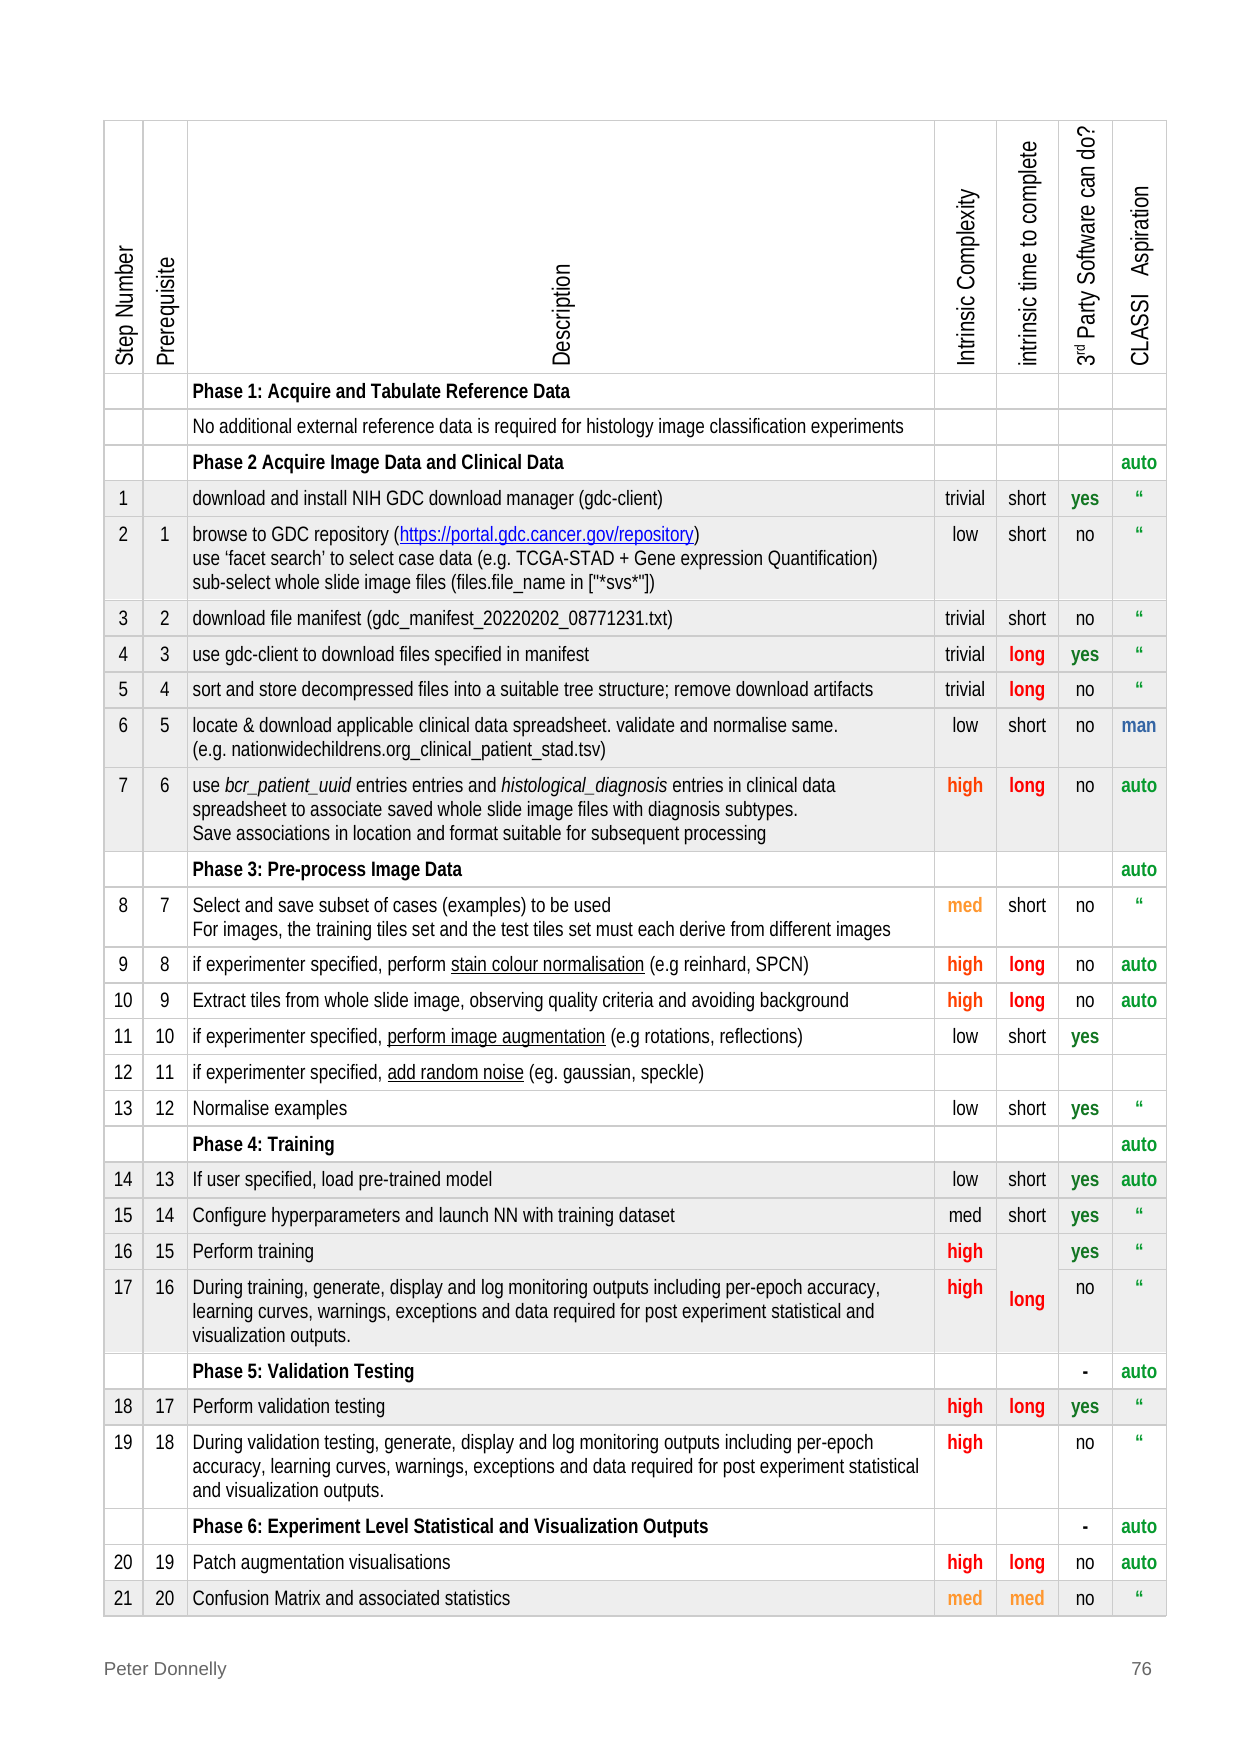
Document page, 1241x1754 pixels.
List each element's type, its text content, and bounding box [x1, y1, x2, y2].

table_cell “ [1113, 1581, 1166, 1615]
table_cell [997, 1426, 1058, 1508]
table_cell low [935, 709, 996, 767]
table_cell [1059, 1127, 1112, 1161]
table_cell med [935, 888, 996, 946]
table_cell [105, 374, 142, 408]
table_header Description [188, 121, 934, 372]
table_cell low [935, 1019, 996, 1054]
table_cell If user specified, load pre-trained model [188, 1163, 934, 1197]
table_cell “ [1113, 1091, 1166, 1125]
table_cell 13 [105, 1091, 142, 1125]
table_cell long [997, 1234, 1058, 1352]
table_cell 10 [105, 984, 142, 1018]
table_cell download file manifest (gdc_manifest_20220202_08771231.txt) [188, 601, 934, 635]
table_cell 2 [105, 517, 142, 599]
table_cell short [997, 517, 1058, 599]
table_cell [1113, 374, 1166, 408]
table_cell short [997, 888, 1058, 946]
table_cell [105, 410, 142, 444]
table_cell [144, 481, 187, 516]
table_cell long [997, 948, 1058, 982]
table_cell Perform validation testing [188, 1390, 934, 1424]
table_cell [1113, 1055, 1166, 1089]
table_cell short [997, 481, 1058, 516]
table_cell Phase 1: Acquire and Tabulate Reference Data [188, 374, 934, 408]
table_cell 8 [105, 888, 142, 946]
table_cell no [1059, 601, 1112, 635]
table_cell browse to GDC repository (https://portal.gdc.cancer.gov/repository) use ‘facet search’ to select case data (e.g. TCGA-STAD + Gene expression Quantification) sub-select whole slide image files (files.file_name in ["*svs*"]) [188, 517, 934, 599]
table_cell [935, 1354, 996, 1388]
table_cell “ [1113, 637, 1166, 671]
table_cell short [997, 1163, 1058, 1197]
table_cell 14 [105, 1163, 142, 1197]
table_cell auto [1113, 1163, 1166, 1197]
table_cell [935, 446, 996, 480]
table_cell [935, 852, 996, 886]
table_cell [144, 410, 187, 444]
table_cell use gdc-client to download files specified in manifest [188, 637, 934, 671]
table_cell [144, 1509, 187, 1544]
table_cell 16 [144, 1270, 187, 1352]
table_cell med [935, 1581, 996, 1615]
table_cell long [997, 1390, 1058, 1424]
table_cell Patch augmentation visualisations [188, 1545, 934, 1579]
table_cell high [935, 1270, 996, 1352]
table_cell 1 [105, 481, 142, 516]
table_cell During validation testing, generate, display and log monitoring outputs including per-epoch accuracy, learning curves, warnings, exceptions and data required for post experiment statistical and visualization outputs. [188, 1426, 934, 1508]
table_cell Confusion Matrix and associated statistics [188, 1581, 934, 1615]
table_cell high [935, 1545, 996, 1579]
table_cell 3 [105, 601, 142, 635]
table_cell “ [1113, 1390, 1166, 1424]
table_cell yes [1059, 1091, 1112, 1125]
table_cell no [1059, 673, 1112, 707]
table_header Prerequisite [144, 121, 187, 372]
table_header Intrinsic Complexity [935, 121, 996, 372]
table_cell yes [1059, 1199, 1112, 1233]
table_cell [935, 1127, 996, 1161]
table_cell high [935, 1234, 996, 1269]
table_cell no [1059, 984, 1112, 1018]
table_cell long [997, 984, 1058, 1018]
table_cell Configure hyperparameters and launch NN with training dataset [188, 1199, 934, 1233]
table_cell [997, 1055, 1058, 1089]
table_cell [997, 852, 1058, 886]
table_cell high [935, 948, 996, 982]
table_cell [1059, 1055, 1112, 1089]
table_cell - [1059, 1509, 1112, 1544]
table_cell [144, 1127, 187, 1161]
table_cell high [935, 1390, 996, 1424]
table_cell short [997, 1199, 1058, 1233]
table_cell [144, 374, 187, 408]
table_cell no [1059, 1270, 1112, 1352]
table_cell med [997, 1581, 1058, 1615]
table_cell [105, 1127, 142, 1161]
table_cell 11 [105, 1019, 142, 1054]
table_cell trivial [935, 673, 996, 707]
table_cell 10 [144, 1019, 187, 1054]
table_cell Phase 5: Validation Testing [188, 1354, 934, 1388]
table_cell [997, 446, 1058, 480]
table_cell “ [1113, 1199, 1166, 1233]
table_cell [935, 410, 996, 444]
table_cell [1059, 446, 1112, 480]
table_cell 7 [105, 768, 142, 851]
table_cell auto [1113, 1509, 1166, 1544]
table_cell long [997, 673, 1058, 707]
table_cell 5 [144, 709, 187, 767]
table_cell low [935, 1091, 996, 1125]
table_cell 17 [144, 1390, 187, 1424]
table_cell high [935, 1426, 996, 1508]
table_cell 9 [105, 948, 142, 982]
table_cell trivial [935, 481, 996, 516]
table_cell yes [1059, 1019, 1112, 1054]
table_cell 6 [144, 768, 187, 851]
table_cell Phase 4: Training [188, 1127, 934, 1161]
table_cell 2 [144, 601, 187, 635]
table_cell [105, 852, 142, 886]
table_cell 7 [144, 888, 187, 946]
table_cell Select and save subset of cases (examples) to be used For images, the training tiles set and the test tiles set must each derive from different images [188, 888, 934, 946]
table_cell Normalise examples [188, 1091, 934, 1125]
table_cell yes [1059, 481, 1112, 516]
table_cell [1059, 852, 1112, 886]
table_cell 20 [105, 1545, 142, 1579]
table_cell locate & download applicable clinical data spreadsheet. validate and normalise same. (e.g. nationwidechildrens.org_clinical_patient_stad.tsv) [188, 709, 934, 767]
table_header 3rd Party Software can do? [1059, 121, 1112, 372]
table_cell [144, 852, 187, 886]
table_cell 3 [144, 637, 187, 671]
table_cell no [1059, 768, 1112, 851]
table_cell “ [1113, 601, 1166, 635]
table_cell use bcr_patient_uuid entries entries and histological_diagnosis entries in clinical data spreadsheet to associate saved whole slide image files with diagnosis subtypes. Save associations in location and format suitable for subsequent processing [188, 768, 934, 851]
table_cell low [935, 1163, 996, 1197]
table_cell auto [1113, 1545, 1166, 1579]
table_cell [105, 1354, 142, 1388]
table_cell 5 [105, 673, 142, 707]
table_cell no [1059, 888, 1112, 946]
table_cell “ [1113, 1270, 1166, 1352]
table_cell [997, 1354, 1058, 1388]
table_cell high [935, 984, 996, 1018]
table_cell [997, 410, 1058, 444]
table_cell [935, 374, 996, 408]
table_cell short [997, 709, 1058, 767]
table_cell auto [1113, 446, 1166, 480]
table_cell auto [1113, 768, 1166, 851]
table_cell auto [1113, 1127, 1166, 1161]
table_cell yes [1059, 1390, 1112, 1424]
table_cell Phase 2 Acquire Image Data and Clinical Data [188, 446, 934, 480]
table_cell trivial [935, 637, 996, 671]
table_cell auto [1113, 852, 1166, 886]
table_cell no [1059, 709, 1112, 767]
table_cell 16 [105, 1234, 142, 1269]
table_header Step Number [105, 121, 142, 372]
table_cell “ [1113, 1426, 1166, 1508]
table_cell [997, 374, 1058, 408]
table_cell trivial [935, 601, 996, 635]
table_cell Phase 3: Pre-process Image Data [188, 852, 934, 886]
table_cell 6 [105, 709, 142, 767]
table_cell low [935, 517, 996, 599]
table_cell no [1059, 1545, 1112, 1579]
table_cell short [997, 601, 1058, 635]
table_cell 20 [144, 1581, 187, 1615]
table_cell sort and store decompressed files into a suitable tree structure; remove download artifacts [188, 673, 934, 707]
table_cell 8 [144, 948, 187, 982]
table_cell auto [1113, 984, 1166, 1018]
table_cell no [1059, 1581, 1112, 1615]
table_cell [935, 1055, 996, 1089]
table_cell long [997, 1545, 1058, 1579]
table_cell high [935, 768, 996, 851]
table_cell long [997, 637, 1058, 671]
table_header intrinsic time to complete [997, 121, 1058, 372]
table_cell Perform training [188, 1234, 934, 1269]
table_cell [144, 1354, 187, 1388]
table_cell man [1113, 709, 1166, 767]
table_cell 18 [144, 1426, 187, 1508]
table_cell “ [1113, 481, 1166, 516]
table_cell 14 [144, 1199, 187, 1233]
table_cell 19 [144, 1545, 187, 1579]
table_cell if experimenter specified, perform stain colour normalisation (e.g reinhard, SPCN) [188, 948, 934, 982]
table_cell 19 [105, 1426, 142, 1508]
table_cell 9 [144, 984, 187, 1018]
table_cell 1 [144, 517, 187, 599]
table_cell short [997, 1019, 1058, 1054]
table_cell [997, 1509, 1058, 1544]
table_cell no [1059, 948, 1112, 982]
table_cell [144, 446, 187, 480]
table_cell download and install NIH GDC download manager (gdc-client) [188, 481, 934, 516]
table_cell med [935, 1199, 996, 1233]
table_cell [105, 446, 142, 480]
table_cell no [1059, 517, 1112, 599]
table_cell “ [1113, 1234, 1166, 1269]
table_cell yes [1059, 1234, 1112, 1269]
table_cell 12 [144, 1091, 187, 1125]
table_cell “ [1113, 888, 1166, 946]
table_cell 15 [144, 1234, 187, 1269]
table_cell 12 [105, 1055, 142, 1089]
table_cell short [997, 1091, 1058, 1125]
table_cell auto [1113, 948, 1166, 982]
table_cell [997, 1127, 1058, 1161]
table_cell [1113, 1019, 1166, 1054]
table_cell [1059, 374, 1112, 408]
table_cell - [1059, 1354, 1112, 1388]
table_header CLASSI Aspiration [1113, 121, 1166, 372]
table_cell 15 [105, 1199, 142, 1233]
table_cell yes [1059, 637, 1112, 671]
table_cell 11 [144, 1055, 187, 1089]
table_cell 17 [105, 1270, 142, 1352]
table_cell No additional external reference data is required for histology image classification experiments [188, 410, 934, 444]
table_cell 4 [144, 673, 187, 707]
table_cell [1113, 410, 1166, 444]
table_cell no [1059, 1426, 1112, 1508]
table_cell “ [1113, 517, 1166, 599]
table_cell if experimenter specified, perform image augmentation (e.g rotations, reflections) [188, 1019, 934, 1054]
table_cell yes [1059, 1163, 1112, 1197]
table_cell if experimenter specified, add random noise (eg. gaussian, speckle) [188, 1055, 934, 1089]
table_cell Phase 6: Experiment Level Statistical and Visualization Outputs [188, 1509, 934, 1544]
table_cell long [997, 768, 1058, 851]
table_cell 4 [105, 637, 142, 671]
table_cell [1059, 410, 1112, 444]
table_cell auto [1113, 1354, 1166, 1388]
table_cell During training, generate, display and log monitoring outputs including per-epoch accuracy, learning curves, warnings, exceptions and data required for post experiment statistical and visualization outputs. [188, 1270, 934, 1352]
table_cell 13 [144, 1163, 187, 1197]
table_cell 18 [105, 1390, 142, 1424]
table_cell Extract tiles from whole slide image, observing quality criteria and avoiding background [188, 984, 934, 1018]
table_cell [105, 1509, 142, 1544]
table_cell [935, 1509, 996, 1544]
table_cell “ [1113, 673, 1166, 707]
table_cell 21 [105, 1581, 142, 1615]
